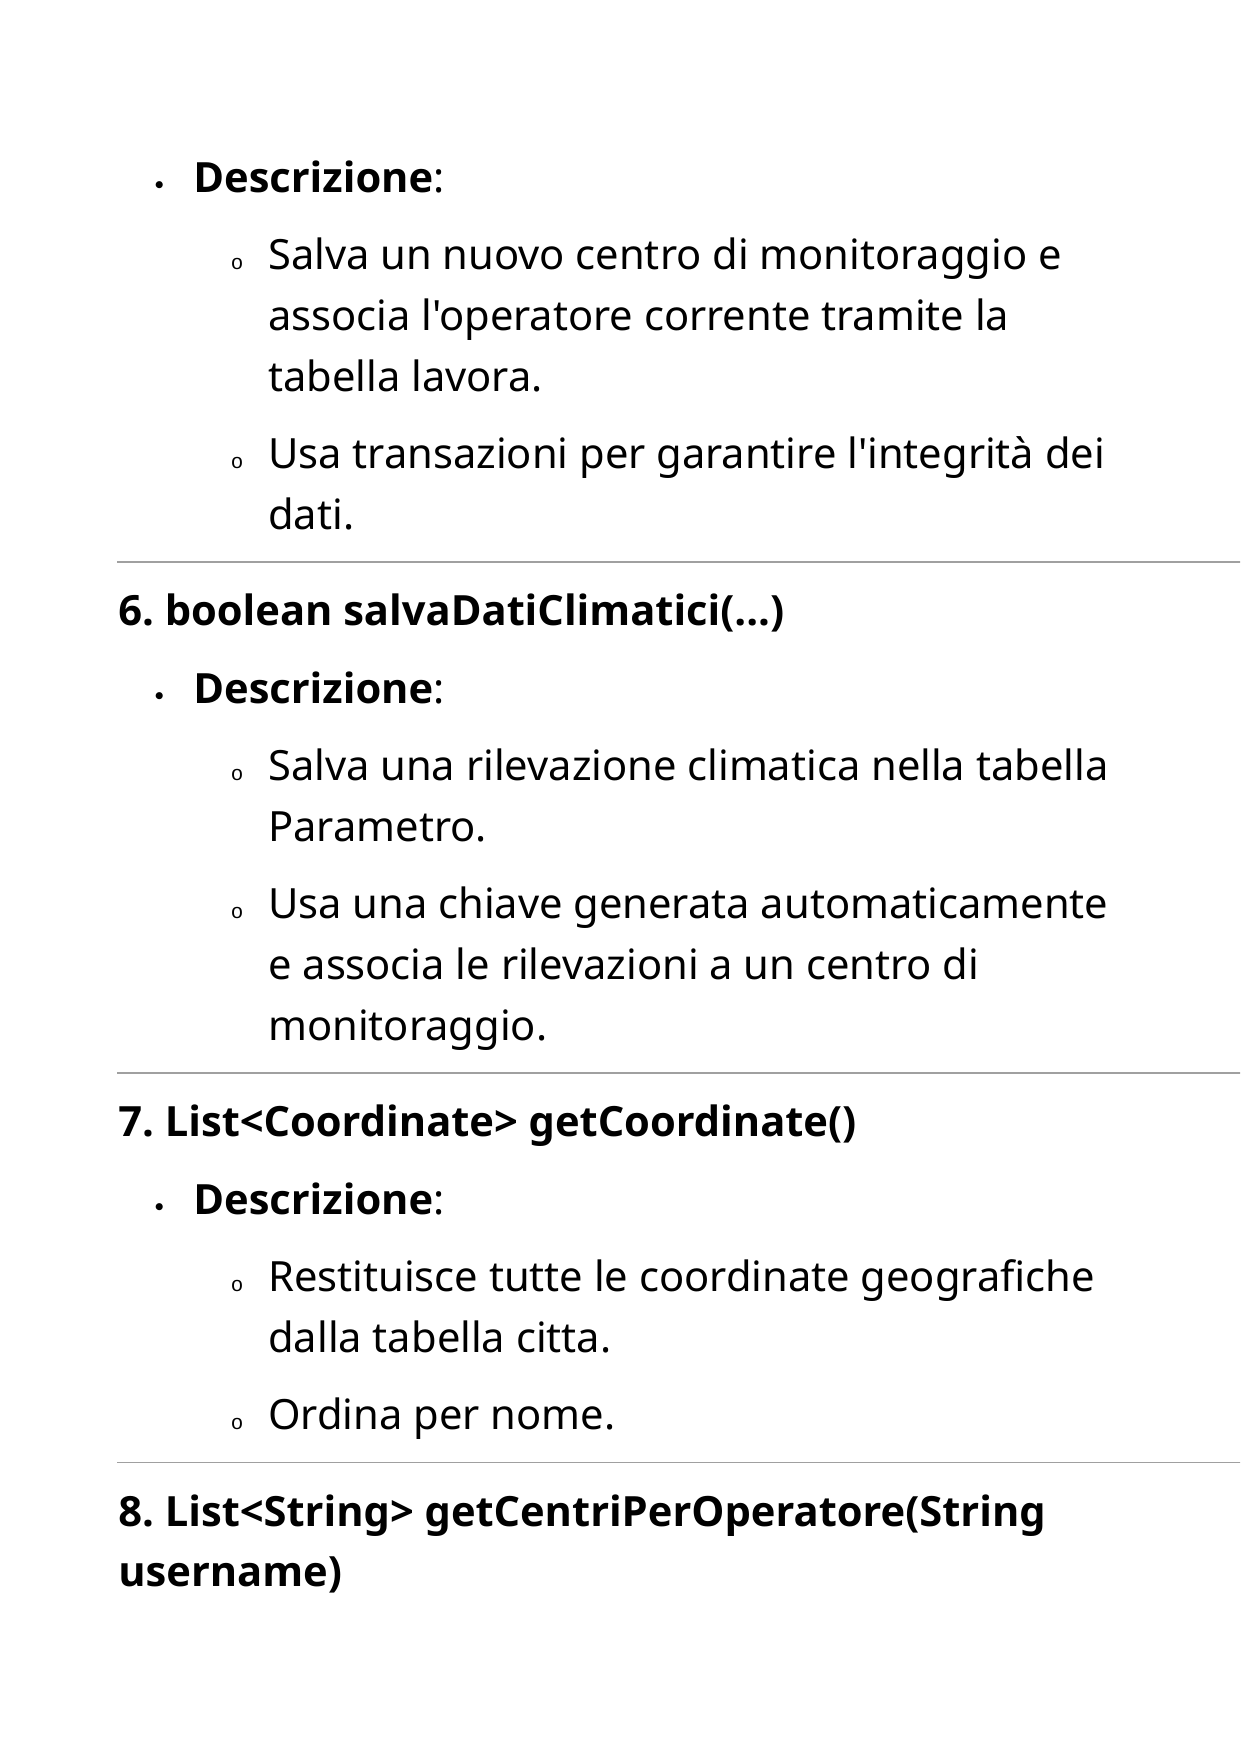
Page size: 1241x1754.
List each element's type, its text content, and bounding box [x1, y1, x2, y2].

list Ordina per nome. [231, 1385, 1122, 1442]
list Descrizione: [156, 658, 1122, 715]
list Restituisce tutte le coordinate geografiche dalla tabella citta. [231, 1247, 1122, 1364]
list Descrizione: [156, 1169, 1122, 1226]
list Descrizione: [156, 148, 1122, 204]
list Usa transazioni per garantire l'integrità dei dati. [231, 424, 1122, 541]
text 6. boolean salvaDatiClimatici(...) [118, 581, 1122, 638]
text 8. List<String> getCentriPerOperatore(String username) [118, 1482, 1122, 1599]
text 7. List<Coordinate> getCoordinate() [118, 1092, 1122, 1149]
list Salva una rilevazione climatica nella tabella Parametro. [231, 736, 1122, 853]
list Usa una chiave generata automaticamente e associa le rilevazioni a un centro di monitoraggio. [231, 874, 1122, 1052]
list Salva un nuovo centro di monitoraggio e associa l'operatore corrente tramite la tabella lavora. [231, 225, 1122, 403]
